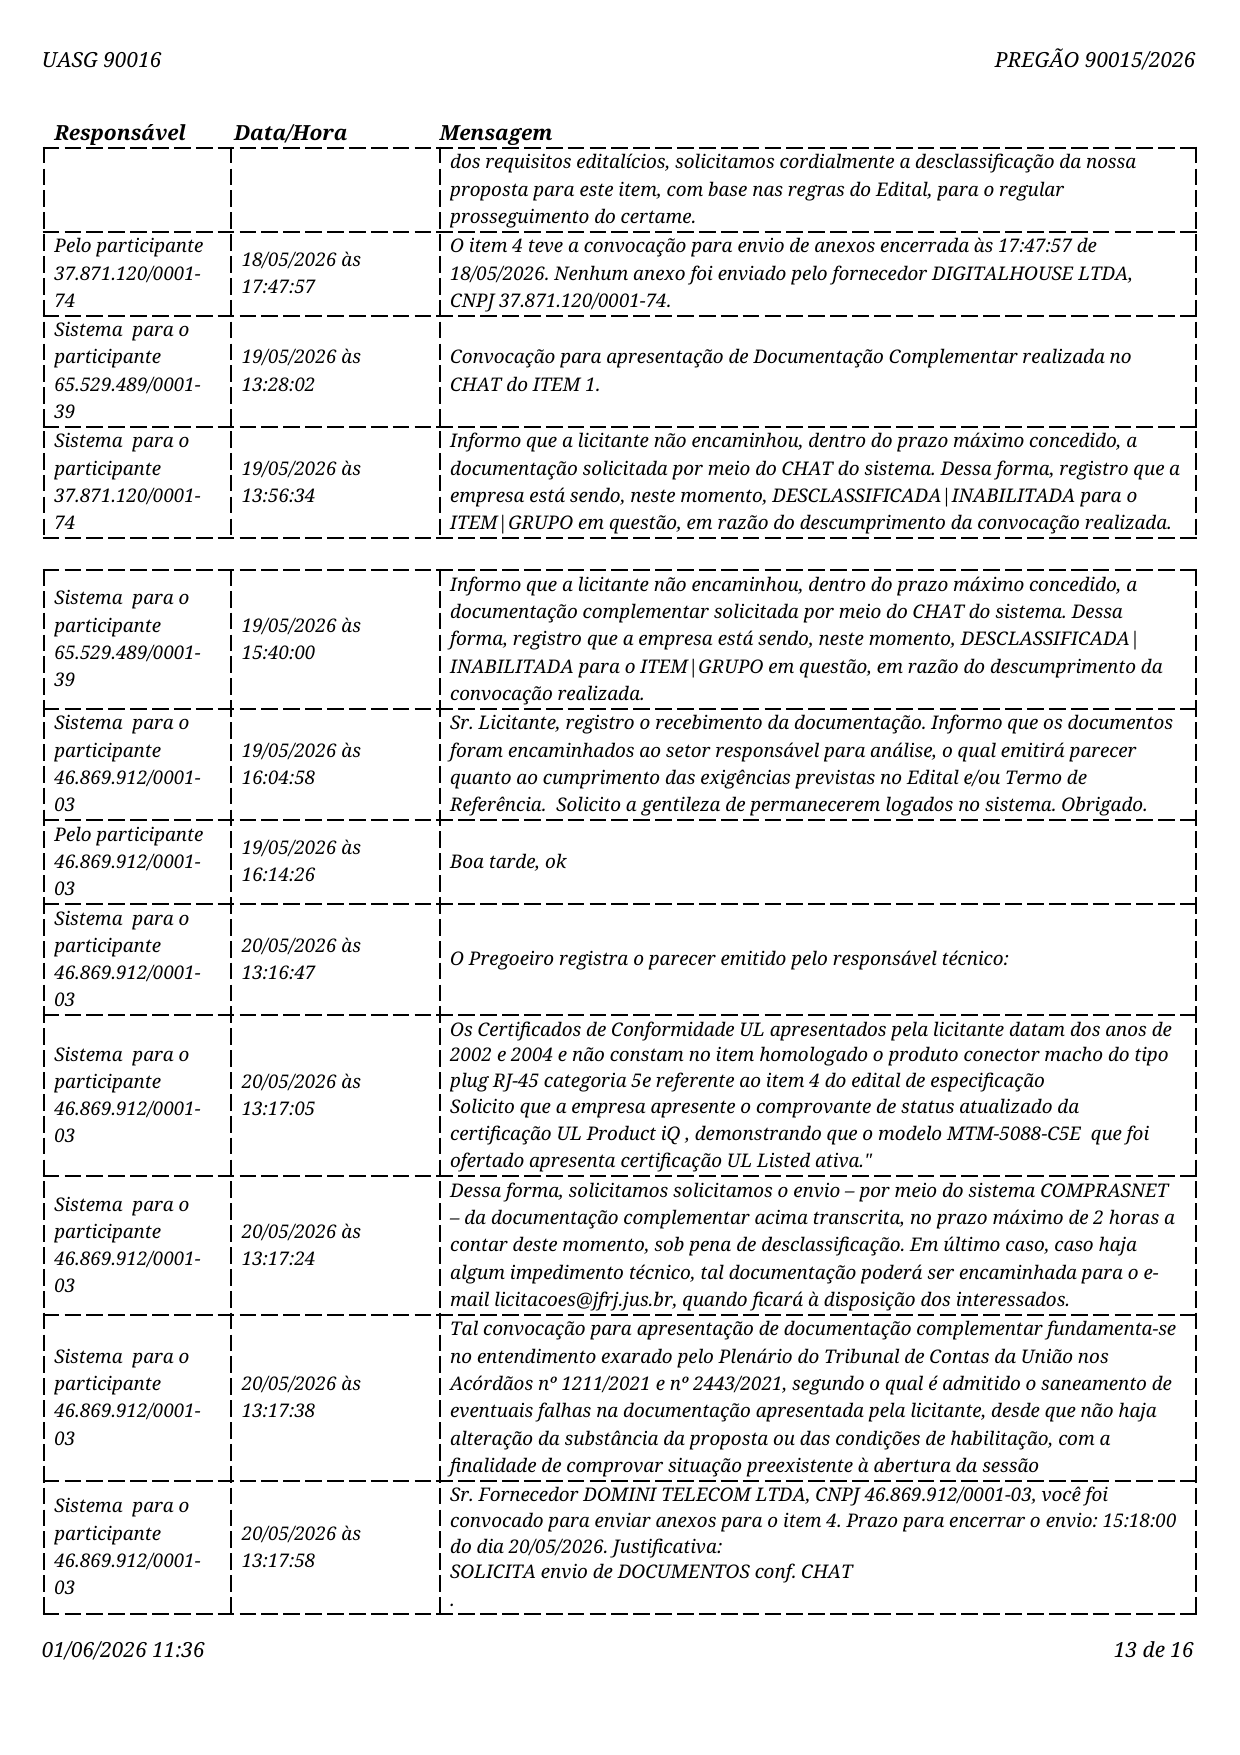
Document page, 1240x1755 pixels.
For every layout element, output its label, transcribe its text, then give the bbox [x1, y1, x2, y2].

table_cell 20/05/2026 às 13:17:24 [231, 1175, 439, 1314]
table_cell Sistema para o participante 46.869.912/0001-03 [44, 1175, 231, 1314]
table_cell dos requisitos editalícios, solicitamos cordialmente a desclassificação da nossa proposta para este item, com base nas regras do Edital, para o regular prosseguimento do certame. [440, 147, 1196, 231]
table_cell 19/05/2026 às 13:56:34 [231, 426, 439, 537]
table_cell 20/05/2026 às 13:17:58 [231, 1480, 439, 1613]
table_cell Informo que a licitante não encaminhou, dentro do prazo máximo concedido, a documentação solicitada por meio do CHAT do sistema. Dessa forma, registro que a empresa está sendo, neste momento, DESCLASSIFICADA|INABILITADA para o ITEM|GRUPO em questão, em razão do descumprimento da convocação realizada. [440, 426, 1196, 537]
table_cell [44, 147, 231, 231]
table_cell 19/05/2026 às 13:28:02 [231, 315, 439, 426]
table_header Informo que a licitante não encaminhou, dentro do prazo máximo concedido, a documentação complementar solicitada por meio do CHAT do sistema. Dessa forma, registro que a empresa está sendo, neste momento, DESCLASSIFICADA|INABILITADA para o ITEM|GRUPO em questão, em razão do descumprimento da convocação realizada. [440, 569, 1196, 707]
table_cell Sistema para o participante 46.869.912/0001-03 [44, 708, 231, 819]
table_cell Tal convocação para apresentação de documentação complementar fundamenta-se no entendimento exarado pelo Plenário do Tribunal de Contas da União nos Acórdãos nº 1211/2021 e nº 2443/2021, segundo o qual é admitido o saneamento de eventuais falhas na documentação apresentada pela licitante, desde que não haja alteração da substância da proposta ou das condições de habilitação, com a finalidade de comprovar situação preexistente à abertura da sessão [440, 1314, 1196, 1479]
table_cell Sistema para o participante 46.869.912/0001-03 [44, 903, 231, 1014]
table_cell [231, 147, 439, 231]
table_cell Sistema para o participante 46.869.912/0001-03 [44, 1480, 231, 1613]
table_cell 19/05/2026 às 16:04:58 [231, 708, 439, 819]
table_cell 20/05/2026 às 13:16:47 [231, 903, 439, 1014]
table_cell Sistema para o participante 37.871.120/0001-74 [44, 426, 231, 537]
table_cell 20/05/2026 às 13:17:05 [231, 1014, 439, 1175]
table_cell 20/05/2026 às 13:17:38 [231, 1314, 439, 1479]
table_cell O item 4 teve a convocação para envio de anexos encerrada às 17:47:57 de 18/05/2026. Nenhum anexo foi enviado pelo fornecedor DIGITALHOUSE LTDA, CNPJ 37.871.120/0001-74. [440, 231, 1196, 314]
table_cell Dessa forma, solicitamos solicitamos o envio – por meio do sistema COMPRASNET – da documentação complementar acima transcrita, no prazo máximo de 2 horas a contar deste momento, sob pena de desclassificação. Em último caso, caso haja algum impedimento técnico, tal documentação poderá ser encaminhada para o e-mail licitacoes@jfrj.jus.br, quando ficará à disposição dos interessados. [440, 1175, 1196, 1314]
table_cell 18/05/2026 às 17:47:57 [231, 231, 439, 314]
table_cell Sr. Licitante, registro o recebimento da documentação. Informo que os documentos foram encaminhados ao setor responsável para análise, o qual emitirá parecer quanto ao cumprimento das exigências previstas no Edital e/ou Termo de Referência. Solicito a gentileza de permanecerem logados no sistema. Obrigado. [440, 708, 1196, 819]
table_cell Pelo participante 37.871.120/0001-74 [44, 231, 231, 314]
table_header 19/05/2026 às 15:40:00 [231, 569, 439, 707]
table_cell Sistema para o participante 46.869.912/0001-03 [44, 1314, 231, 1479]
table_cell Sistema para o participante 46.869.912/0001-03 [44, 1014, 231, 1175]
table_cell Boa tarde, ok [440, 819, 1196, 903]
table_cell Sistema para o participante 65.529.489/0001-39 [44, 315, 231, 426]
table_cell Sr. Fornecedor DOMINI TELECOM LTDA, CNPJ 46.869.912/0001-03, você foi convocado para enviar anexos para o item 4. Prazo para encerrar o envio: 15:18:00 do dia 20/05/2026. Justificativa: SOLICITA envio de DOCUMENTOS conf. CHAT . [440, 1480, 1196, 1613]
table_cell O Pregoeiro registra o parecer emitido pelo responsável técnico: [440, 903, 1196, 1014]
table_cell Pelo participante 46.869.912/0001-03 [44, 819, 231, 903]
table_cell 19/05/2026 às 16:14:26 [231, 819, 439, 903]
table_cell Convocação para apresentação de Documentação Complementar realizada no CHAT do ITEM 1. [440, 315, 1196, 426]
table_header Sistema para o participante 65.529.489/0001-39 [44, 569, 231, 707]
table_cell Os Certificados de Conformidade UL apresentados pela licitante datam dos anos de 2002 e 2004 e não constam no item homologado o produto conector macho do tipo plug RJ-45 categoria 5e referente ao item 4 do edital de especificação Solicito que a empresa apresente o comprovante de status atualizado da certificação UL Product iQ , demonstrando que o modelo MTM-5088-C5E que foi ofertado apresenta certificação UL Listed ativa." [440, 1014, 1196, 1175]
